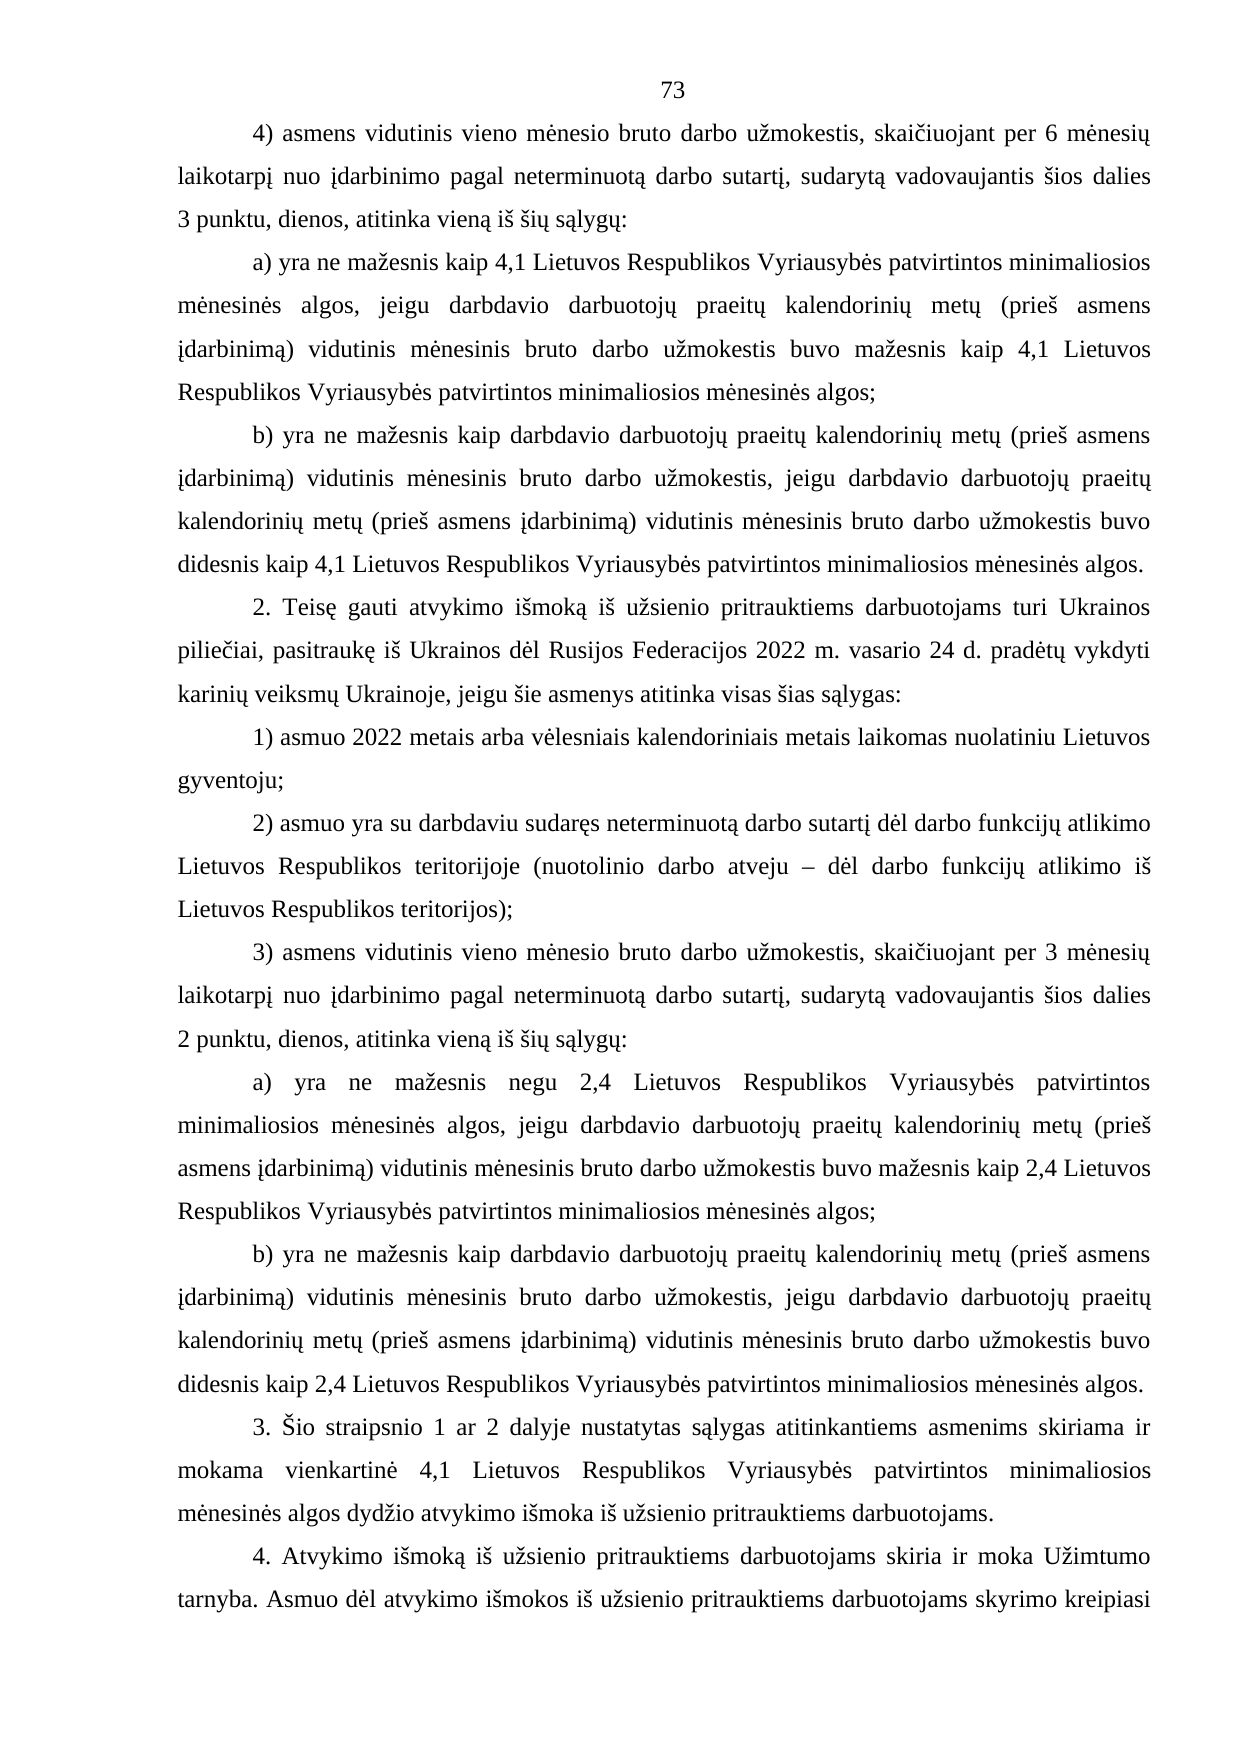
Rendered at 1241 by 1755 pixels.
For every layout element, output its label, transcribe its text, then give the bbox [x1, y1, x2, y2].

text a) yra ne mažesnis kaip 4,1 Lietuvos Respublikos Vyriausybės patvirtintos minimaliosios mėnesinės algos, jeigu darbdavio darbuotojų praeitų kalendorinių metų (prieš asmens įdarbinimą) vidutinis mėnesinis bruto darbo užmokestis buvo mažesnis kaip 4,1 Lietuvos Respublikos Vyriausybės patvirtintos minimaliosios mėnesinės algos; [177, 247, 1152, 406]
text 4. Atvykimo išmoką iš užsienio pritrauktiems darbuotojams skiria ir moka Užimtumo tarnyba. Asmuo dėl atvykimo išmokos iš užsienio pritrauktiems darbuotojams skyrimo kreipiasi [177, 1541, 1152, 1613]
text a) yra ne mažesnis negu 2,4 Lietuvos Respublikos Vyriausybės patvirtintos minimaliosios mėnesinės algos, jeigu darbdavio darbuotojų praeitų kalendorinių metų (prieš asmens įdarbinimą) vidutinis mėnesinis bruto darbo užmokestis buvo mažesnis kaip 2,4 Lietuvos Respublikos Vyriausybės patvirtintos minimaliosios mėnesinės algos; [177, 1067, 1152, 1225]
text 2) asmuo yra su darbdaviu sudaręs neterminuotą darbo sutartį dėl darbo funkcijų atlikimo Lietuvos Respublikos teritorijoje (nuotolinio darbo atveju – dėl darbo funkcijų atlikimo iš Lietuvos Respublikos teritorijos); [177, 808, 1152, 923]
text 3. Šio straipsnio 1 ar 2 dalyje nustatytas sąlygas atitinkantiems asmenims skiriama ir mokama vienkartinė 4,1 Lietuvos Respublikos Vyriausybės patvirtintos minimaliosios mėnesinės algos dydžio atvykimo išmoka iš užsienio pritrauktiems darbuotojams. [177, 1412, 1152, 1527]
text 4) asmens vidutinis vieno mėnesio bruto darbo užmokestis, skaičiuojant per 6 mėnesių laikotarpį nuo įdarbinimo pagal neterminuotą darbo sutartį, sudarytą vadovaujantis šios dalies 3 punktu, dienos, atitinka vieną iš šių sąlygų: [177, 118, 1152, 233]
text b) yra ne mažesnis kaip darbdavio darbuotojų praeitų kalendorinių metų (prieš asmens įdarbinimą) vidutinis mėnesinis bruto darbo užmokestis, jeigu darbdavio darbuotojų praeitų kalendorinių metų (prieš asmens įdarbinimą) vidutinis mėnesinis bruto darbo užmokestis buvo didesnis kaip 2,4 Lietuvos Respublikos Vyriausybės patvirtintos minimaliosios mėnesinės algos. [177, 1239, 1152, 1397]
text 2. Teisę gauti atvykimo išmoką iš užsienio pritrauktiems darbuotojams turi Ukrainos piliečiai, pasitraukę iš Ukrainos dėl Rusijos Federacijos 2022 m. vasario 24 d. pradėtų vykdyti karinių veiksmų Ukrainoje, jeigu šie asmenys atitinka visas šias sąlygas: [177, 592, 1152, 707]
text 1) asmuo 2022 metais arba vėlesniais kalendoriniais metais laikomas nuolatiniu Lietuvos gyventoju; [177, 722, 1152, 794]
text b) yra ne mažesnis kaip darbdavio darbuotojų praeitų kalendorinių metų (prieš asmens įdarbinimą) vidutinis mėnesinis bruto darbo užmokestis, jeigu darbdavio darbuotojų praeitų kalendorinių metų (prieš asmens įdarbinimą) vidutinis mėnesinis bruto darbo užmokestis buvo didesnis kaip 4,1 Lietuvos Respublikos Vyriausybės patvirtintos minimaliosios mėnesinės algos. [177, 420, 1152, 578]
text 3) asmens vidutinis vieno mėnesio bruto darbo užmokestis, skaičiuojant per 3 mėnesių laikotarpį nuo įdarbinimo pagal neterminuotą darbo sutartį, sudarytą vadovaujantis šios dalies 2 punktu, dienos, atitinka vieną iš šių sąlygų: [177, 937, 1152, 1052]
